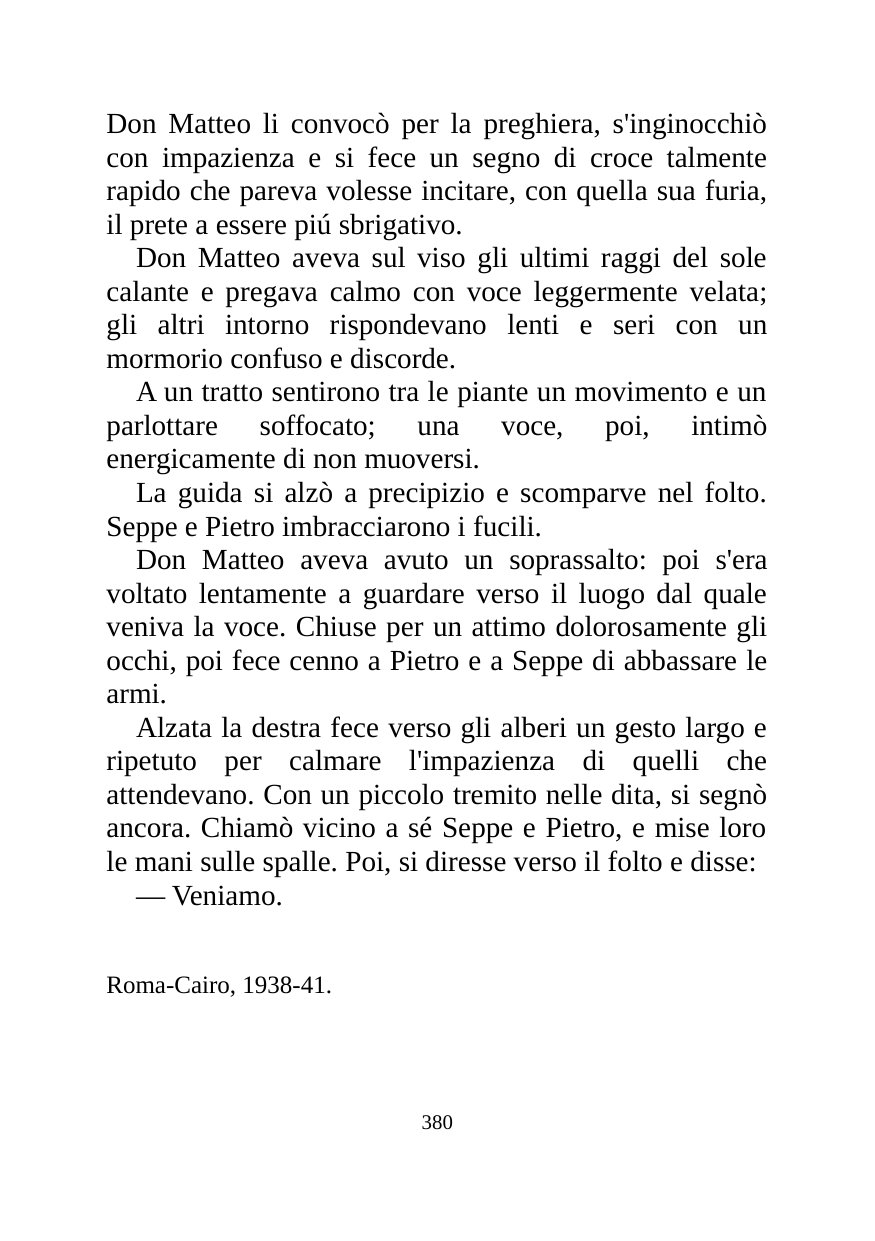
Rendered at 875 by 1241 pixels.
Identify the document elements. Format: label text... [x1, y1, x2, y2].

text Don Matteo li convocò per la preghiera, s'inginocchiò con impazienza e si fece un segno di croce talmente rapido che pareva volesse incitare, con quella sua furia, il prete a essere piú sbrigativo. [106, 106, 768, 240]
text La guida si alzò a precipizio e scomparve nel folto. Seppe e Pietro imbracciarono i fucili. [106, 475, 768, 542]
text Alzata la destra fece verso gli alberi un gesto largo e ripetuto per calmare l'impazienza di quelli che attendevano. Con un piccolo tremito nelle dita, si segnò ancora. Chiamò vicino a sé Seppe e Pietro, e mise loro le mani sulle spalle. Poi, si diresse verso il folto e disse: [106, 710, 768, 878]
text Don Matteo aveva sul viso gli ultimi raggi del sole calante e pregava calmo con voce leggermente velata; gli altri intorno rispondevano lenti e seri con un mormorio confuso e discorde. [106, 240, 768, 374]
text — Veniamo. [106, 878, 768, 911]
text Don Matteo aveva avuto un soprassalto: poi s'era voltato lentamente a guardare verso il luogo dal quale veniva la voce. Chiuse per un attimo dolorosamente gli occhi, poi fece cenno a Pietro e a Seppe di abbassare le armi. [106, 542, 768, 710]
text A un tratto sentirono tra le piante un movimento e un parlottare soffocato; una voce, poi, intimò energicamente di non muoversi. [106, 374, 768, 475]
text Roma-Cairo, 1938-41. [106, 970, 768, 999]
